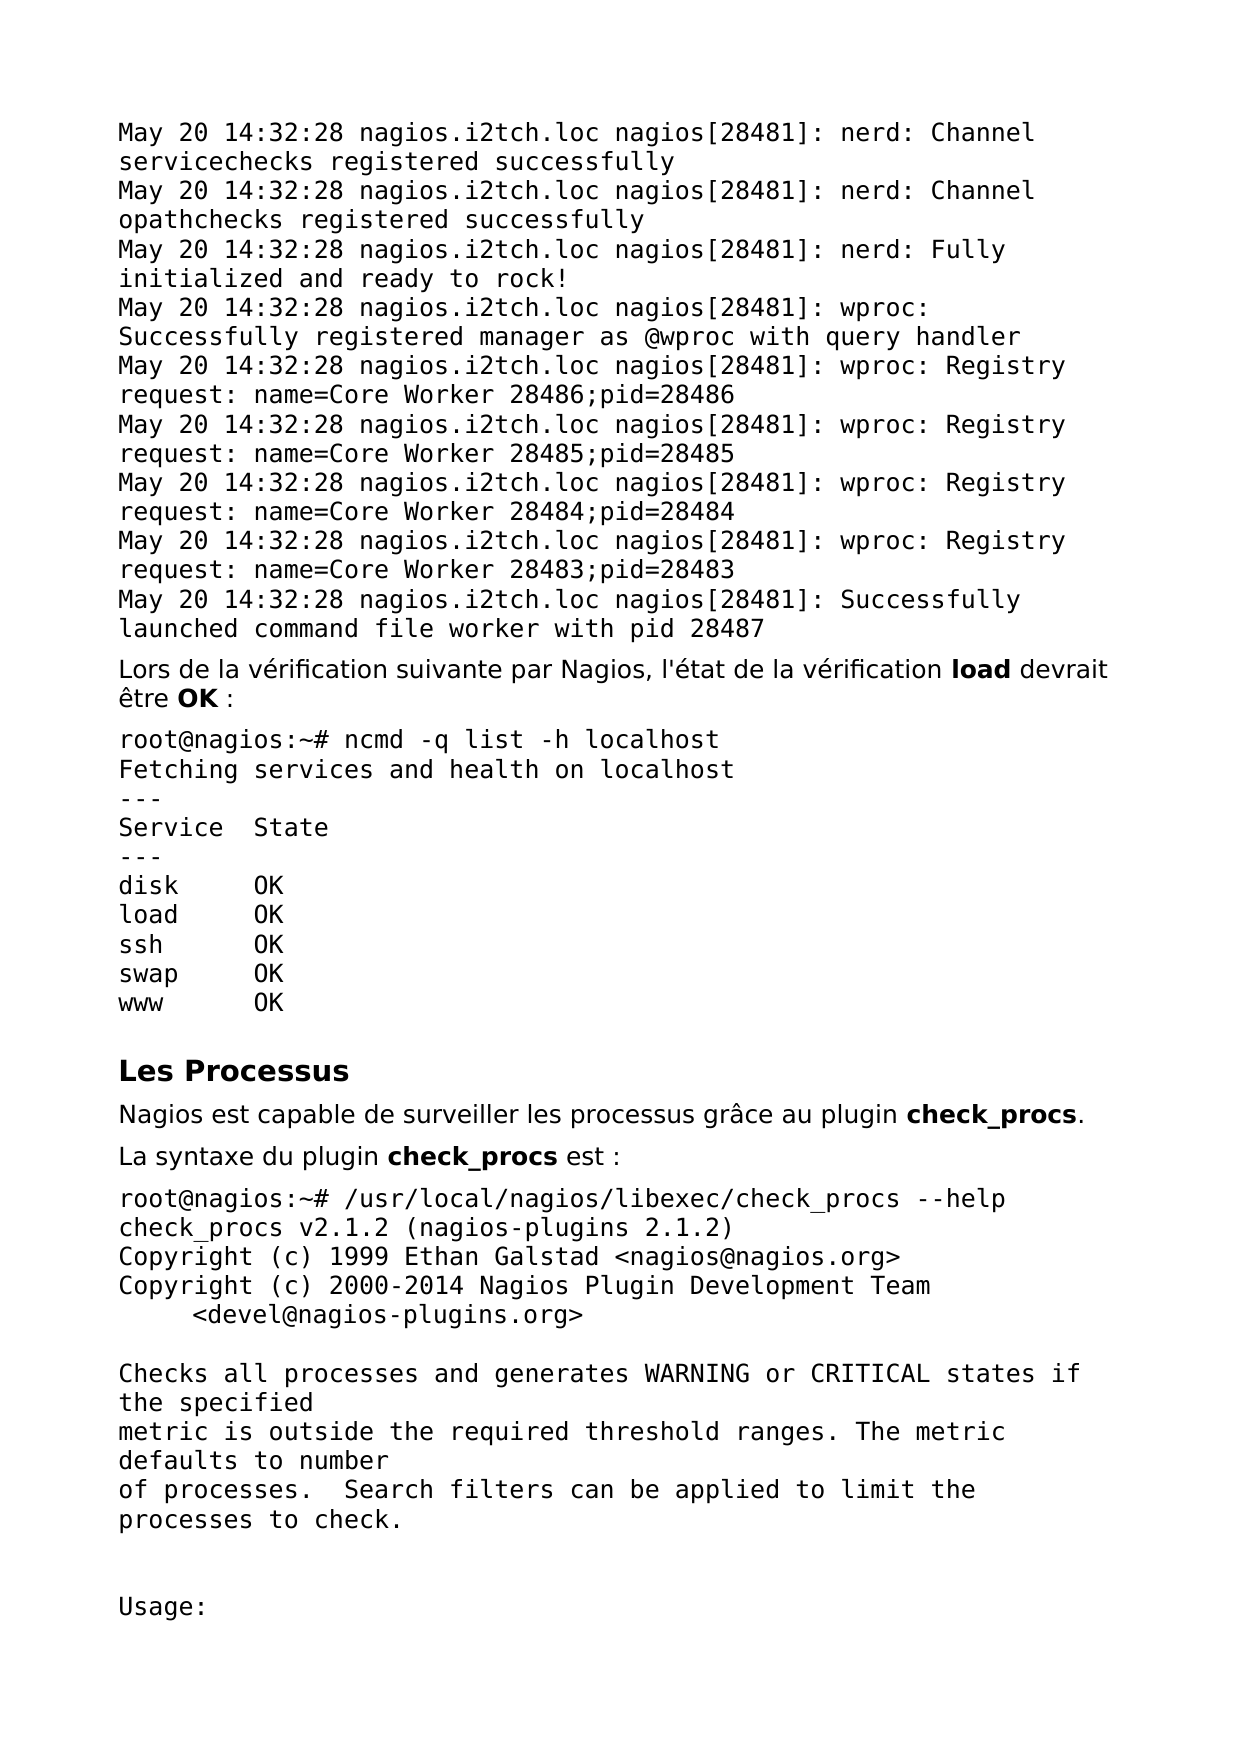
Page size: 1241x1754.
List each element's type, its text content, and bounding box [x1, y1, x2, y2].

subtitle Les Processus [118, 1054, 1122, 1088]
text May 20 14:32:28 nagios.i2tch.loc nagios[28481]: nerd: Channel servicechecks registered successfully May 20 14:32:28 nagios.i2tch.loc nagios[28481]: nerd: Channel opathchecks registered successfully May 20 14:32:28 nagios.i2tch.loc nagios[28481]: nerd: Fully initialized and ready to rock! May 20 14:32:28 nagios.i2tch.loc nagios[28481]: wproc: Successfully registered manager as @wproc with query handler May 20 14:32:28 nagios.i2tch.loc nagios[28481]: wproc: Registry request: name=Core Worker 28486;pid=28486 May 20 14:32:28 nagios.i2tch.loc nagios[28481]: wproc: Registry request: name=Core Worker 28485;pid=28485 May 20 14:32:28 nagios.i2tch.loc nagios[28481]: wproc: Registry request: name=Core Worker 28484;pid=28484 May 20 14:32:28 nagios.i2tch.loc nagios[28481]: wproc: Registry request: name=Core Worker 28483;pid=28483 May 20 14:32:28 nagios.i2tch.loc nagios[28481]: Successfully launched command file worker with pid 28487 [118, 118, 1122, 643]
text Lors de la vérification suivante par Nagios, l'état de la vérification load devrait être OK : [118, 655, 1122, 713]
text Nagios est capable de surveiller les processus grâce au plugin check_procs. [118, 1101, 1122, 1130]
text root@nagios:~# /usr/local/nagios/libexec/check_procs --help check_procs v2.1.2 (nagios-plugins 2.1.2) Copyright (c) 1999 Ethan Galstad <nagios@nagios.org> Copyright (c) 2000-2014 Nagios Plugin Development Team <devel@nagios-plugins.org> Checks all processes and generates WARNING or CRITICAL states if the specified metric is outside the required threshold ranges. The metric defaults to number of processes. Search filters can be applied to limit the processes to check. Usage: [118, 1184, 1122, 1621]
text root@nagios:~# ncmd -q list -h localhost Fetching services and health on localhost --- Service State --- disk OK load OK ssh OK swap OK www OK [118, 726, 1122, 1017]
text La syntaxe du plugin check_procs est : [118, 1142, 1122, 1171]
